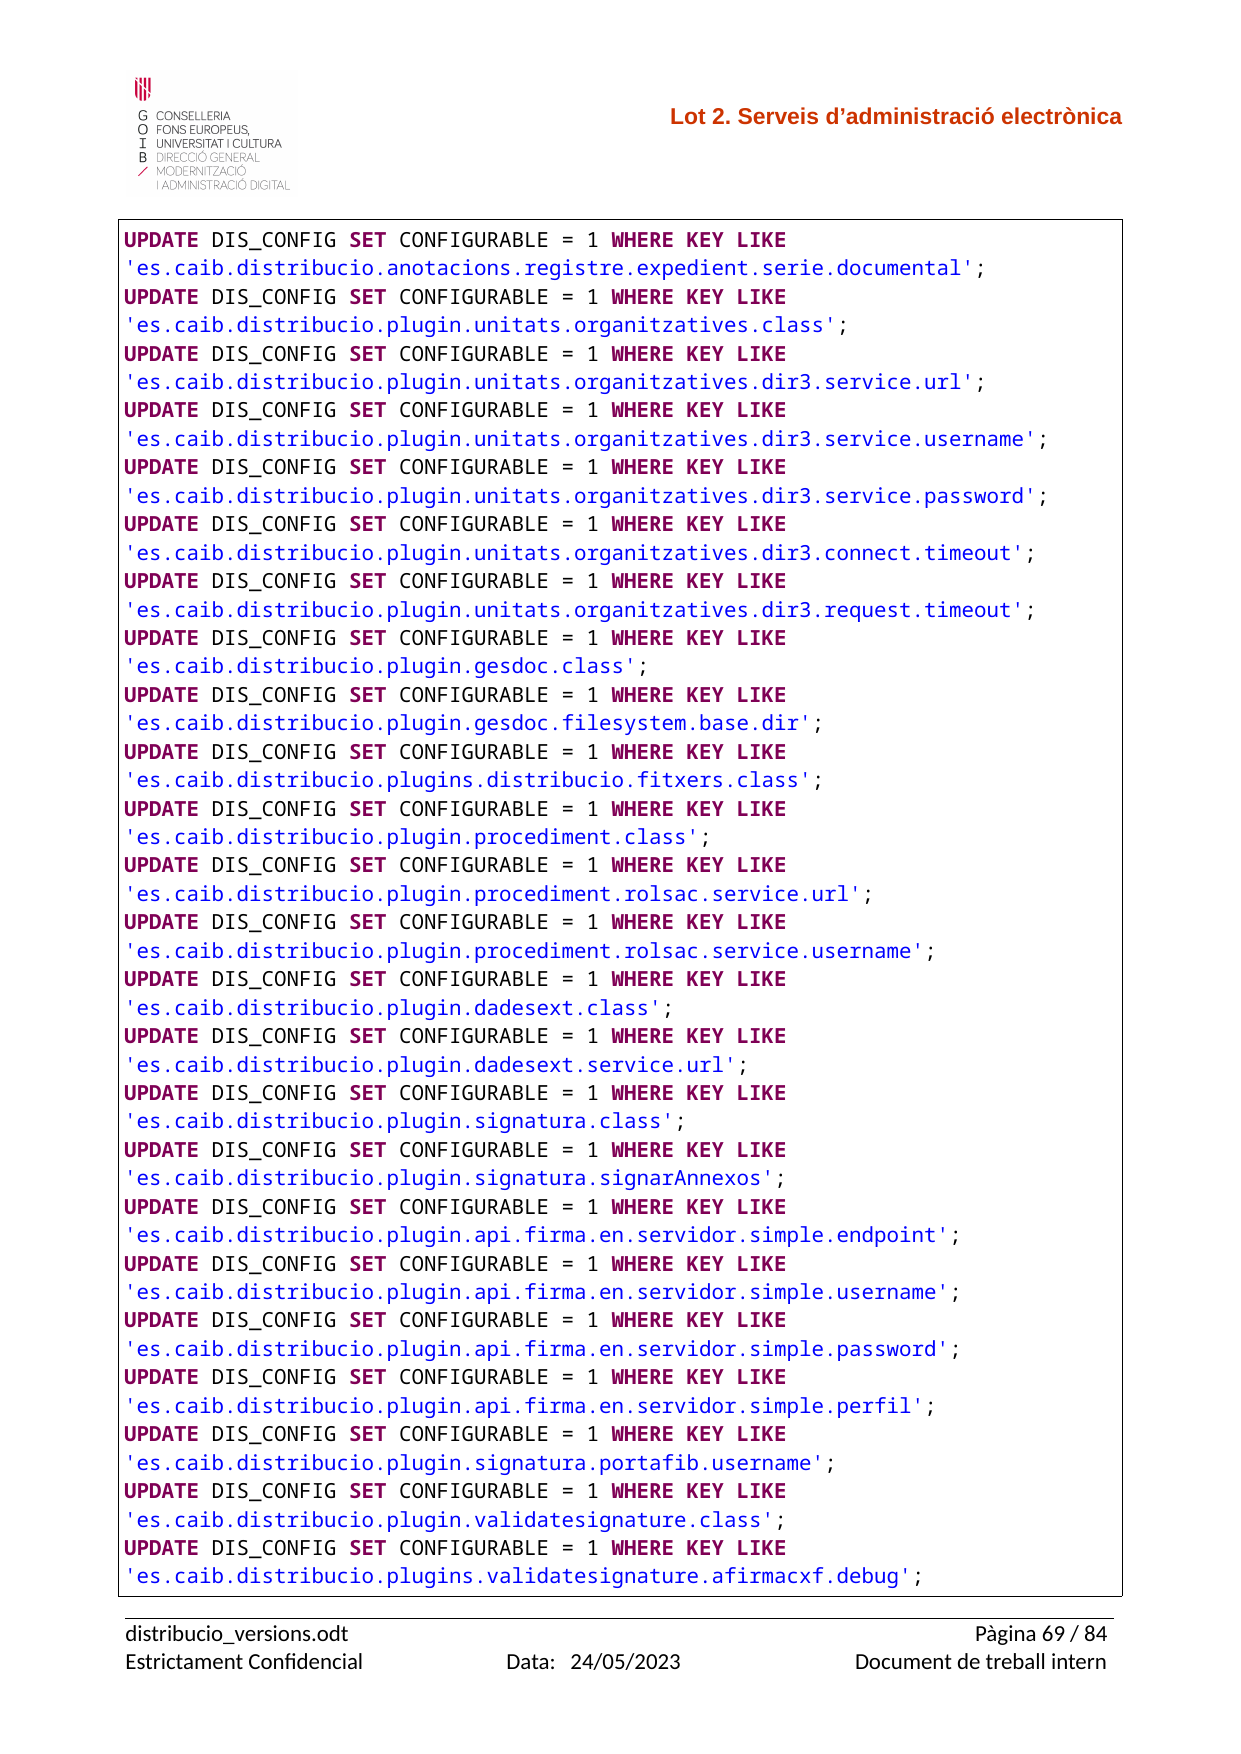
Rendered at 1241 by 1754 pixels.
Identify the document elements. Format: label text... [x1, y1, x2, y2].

table_header UPDATE DIS_CONFIG SET CONFIGURABLE = 1 WHERE KEY LIKE 'es.caib.distribucio.anotacions.registre.expedient.serie.documental'; UPDATE DIS_CONFIG SET CONFIGURABLE = 1 WHERE KEY LIKE 'es.caib.distribucio.plugin.unitats.organitzatives.class'; UPDATE DIS_CONFIG SET CONFIGURABLE = 1 WHERE KEY LIKE 'es.caib.distribucio.plugin.unitats.organitzatives.dir3.service.url'; UPDATE DIS_CONFIG SET CONFIGURABLE = 1 WHERE KEY LIKE 'es.caib.distribucio.plugin.unitats.organitzatives.dir3.service.username'; UPDATE DIS_CONFIG SET CONFIGURABLE = 1 WHERE KEY LIKE 'es.caib.distribucio.plugin.unitats.organitzatives.dir3.service.password'; UPDATE DIS_CONFIG SET CONFIGURABLE = 1 WHERE KEY LIKE 'es.caib.distribucio.plugin.unitats.organitzatives.dir3.connect.timeout'; UPDATE DIS_CONFIG SET CONFIGURABLE = 1 WHERE KEY LIKE 'es.caib.distribucio.plugin.unitats.organitzatives.dir3.request.timeout'; UPDATE DIS_CONFIG SET CONFIGURABLE = 1 WHERE KEY LIKE 'es.caib.distribucio.plugin.gesdoc.class'; UPDATE DIS_CONFIG SET CONFIGURABLE = 1 WHERE KEY LIKE 'es.caib.distribucio.plugin.gesdoc.filesystem.base.dir'; UPDATE DIS_CONFIG SET CONFIGURABLE = 1 WHERE KEY LIKE 'es.caib.distribucio.plugins.distribucio.fitxers.class'; UPDATE DIS_CONFIG SET CONFIGURABLE = 1 WHERE KEY LIKE 'es.caib.distribucio.plugin.procediment.class'; UPDATE DIS_CONFIG SET CONFIGURABLE = 1 WHERE KEY LIKE 'es.caib.distribucio.plugin.procediment.rolsac.service.url'; UPDATE DIS_CONFIG SET CONFIGURABLE = 1 WHERE KEY LIKE 'es.caib.distribucio.plugin.procediment.rolsac.service.username'; UPDATE DIS_CONFIG SET CONFIGURABLE = 1 WHERE KEY LIKE 'es.caib.distribucio.plugin.dadesext.class'; UPDATE DIS_CONFIG SET CONFIGURABLE = 1 WHERE KEY LIKE 'es.caib.distribucio.plugin.dadesext.service.url'; UPDATE DIS_CONFIG SET CONFIGURABLE = 1 WHERE KEY LIKE 'es.caib.distribucio.plugin.signatura.class'; UPDATE DIS_CONFIG SET CONFIGURABLE = 1 WHERE KEY LIKE 'es.caib.distribucio.plugin.signatura.signarAnnexos'; UPDATE DIS_CONFIG SET CONFIGURABLE = 1 WHERE KEY LIKE 'es.caib.distribucio.plugin.api.firma.en.servidor.simple.endpoint'; UPDATE DIS_CONFIG SET CONFIGURABLE = 1 WHERE KEY LIKE 'es.caib.distribucio.plugin.api.firma.en.servidor.simple.username'; UPDATE DIS_CONFIG SET CONFIGURABLE = 1 WHERE KEY LIKE 'es.caib.distribucio.plugin.api.firma.en.servidor.simple.password'; UPDATE DIS_CONFIG SET CONFIGURABLE = 1 WHERE KEY LIKE 'es.caib.distribucio.plugin.api.firma.en.servidor.simple.perfil'; UPDATE DIS_CONFIG SET CONFIGURABLE = 1 WHERE KEY LIKE 'es.caib.distribucio.plugin.signatura.portafib.username'; UPDATE DIS_CONFIG SET CONFIGURABLE = 1 WHERE KEY LIKE 'es.caib.distribucio.plugin.validatesignature.class'; UPDATE DIS_CONFIG SET CONFIGURABLE = 1 WHERE KEY LIKE 'es.caib.distribucio.plugins.validatesignature.afirmacxf.debug'; [119, 220, 1122, 1596]
picture [126, 70, 299, 197]
